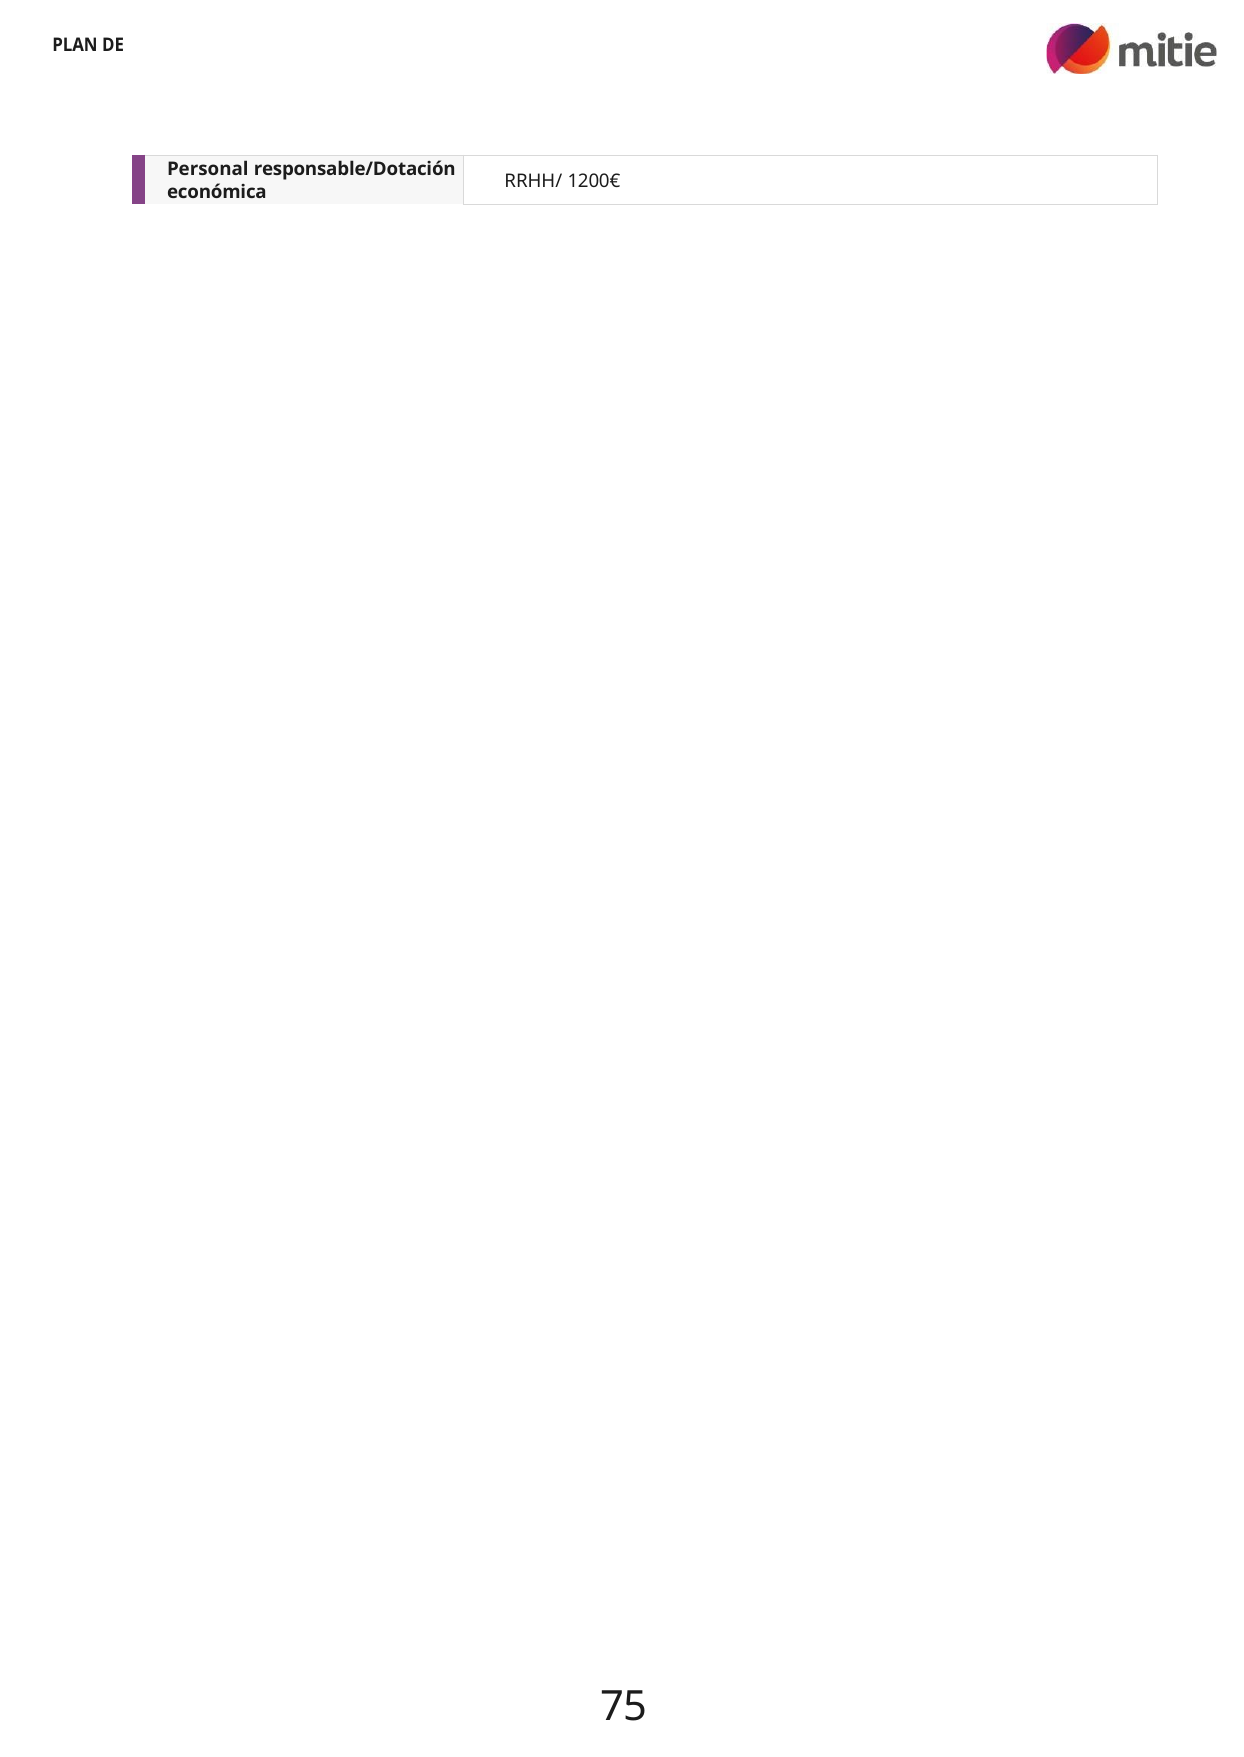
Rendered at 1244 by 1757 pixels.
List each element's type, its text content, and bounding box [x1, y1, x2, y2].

table_cell RRHH/ 1200€ [464, 156, 1157, 204]
table_cell Personal responsable/Dotación económica [145, 156, 463, 204]
